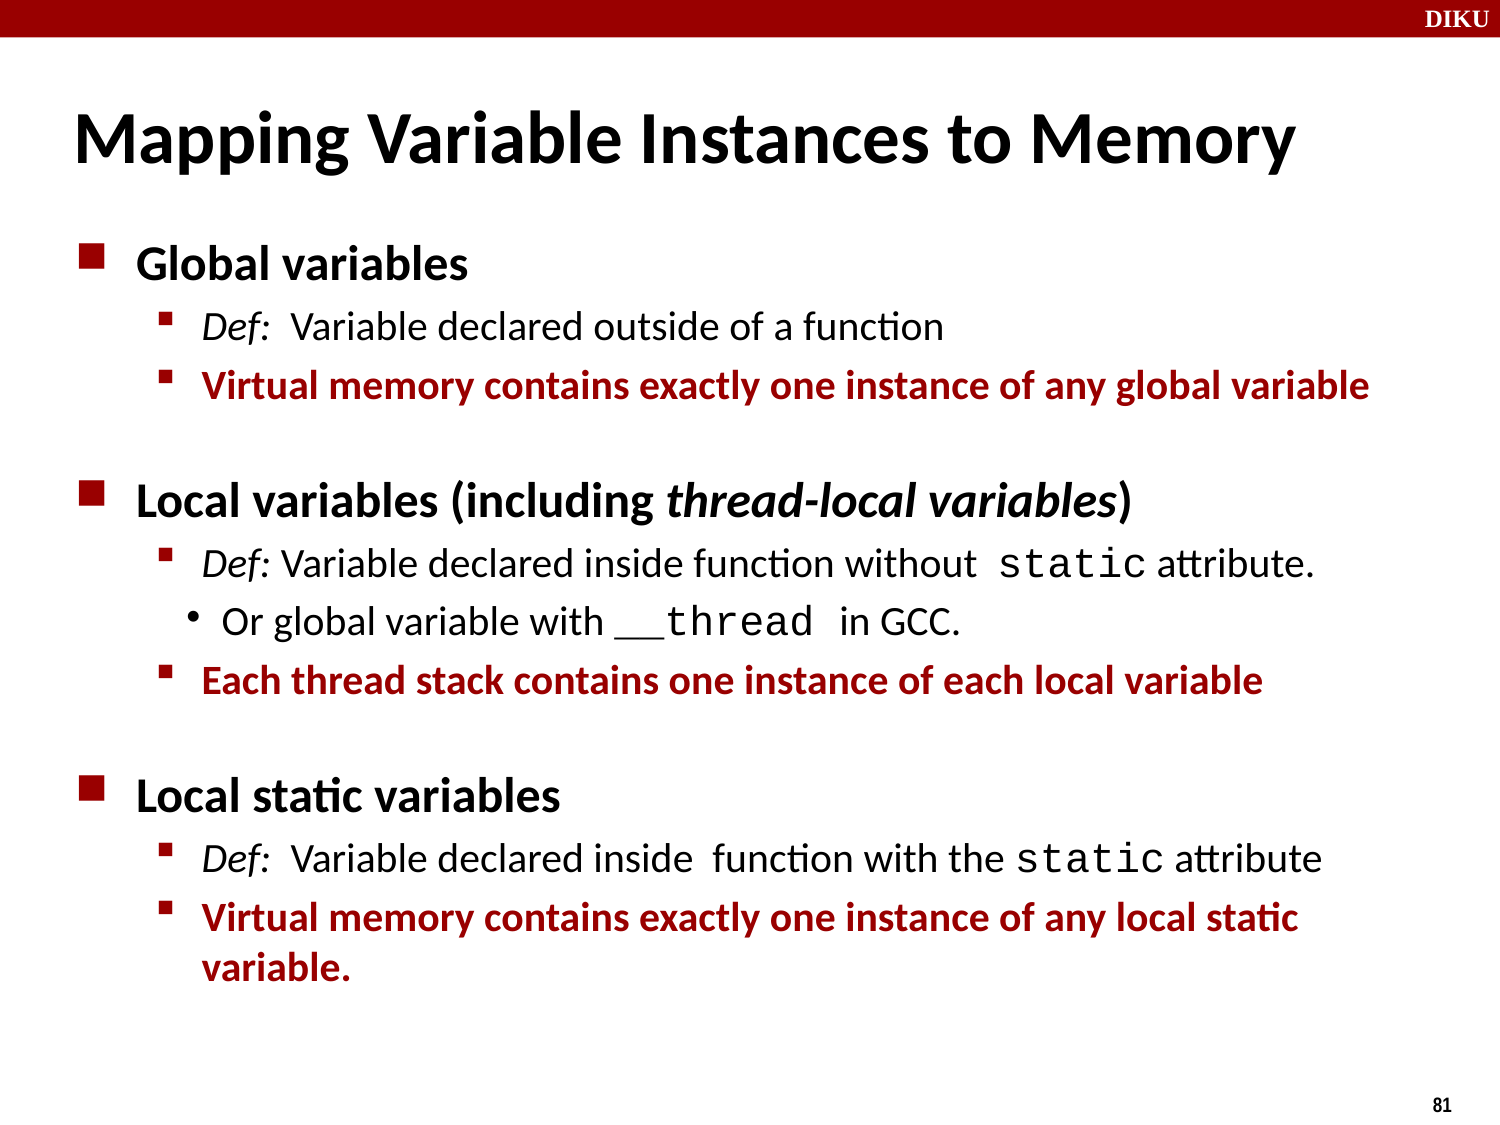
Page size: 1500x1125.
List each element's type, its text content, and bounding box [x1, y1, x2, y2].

text_box Mapping Variable Instances to Memory [58, 71, 1450, 197]
text_box Global variables Def: Variable declared outside of a function Virtual memory contains exactly one instance of any global variable Local variables (including thread-local variables) Def: Variable declared inside function without static attribute. Or global variable with __thread in GCC. Each thread stack contains one instance of each local variable Local static variables Def: Variable declared inside function with the static attribute Virtual memory contains exactly one instance of any local static variable. [65, 223, 1450, 1039]
